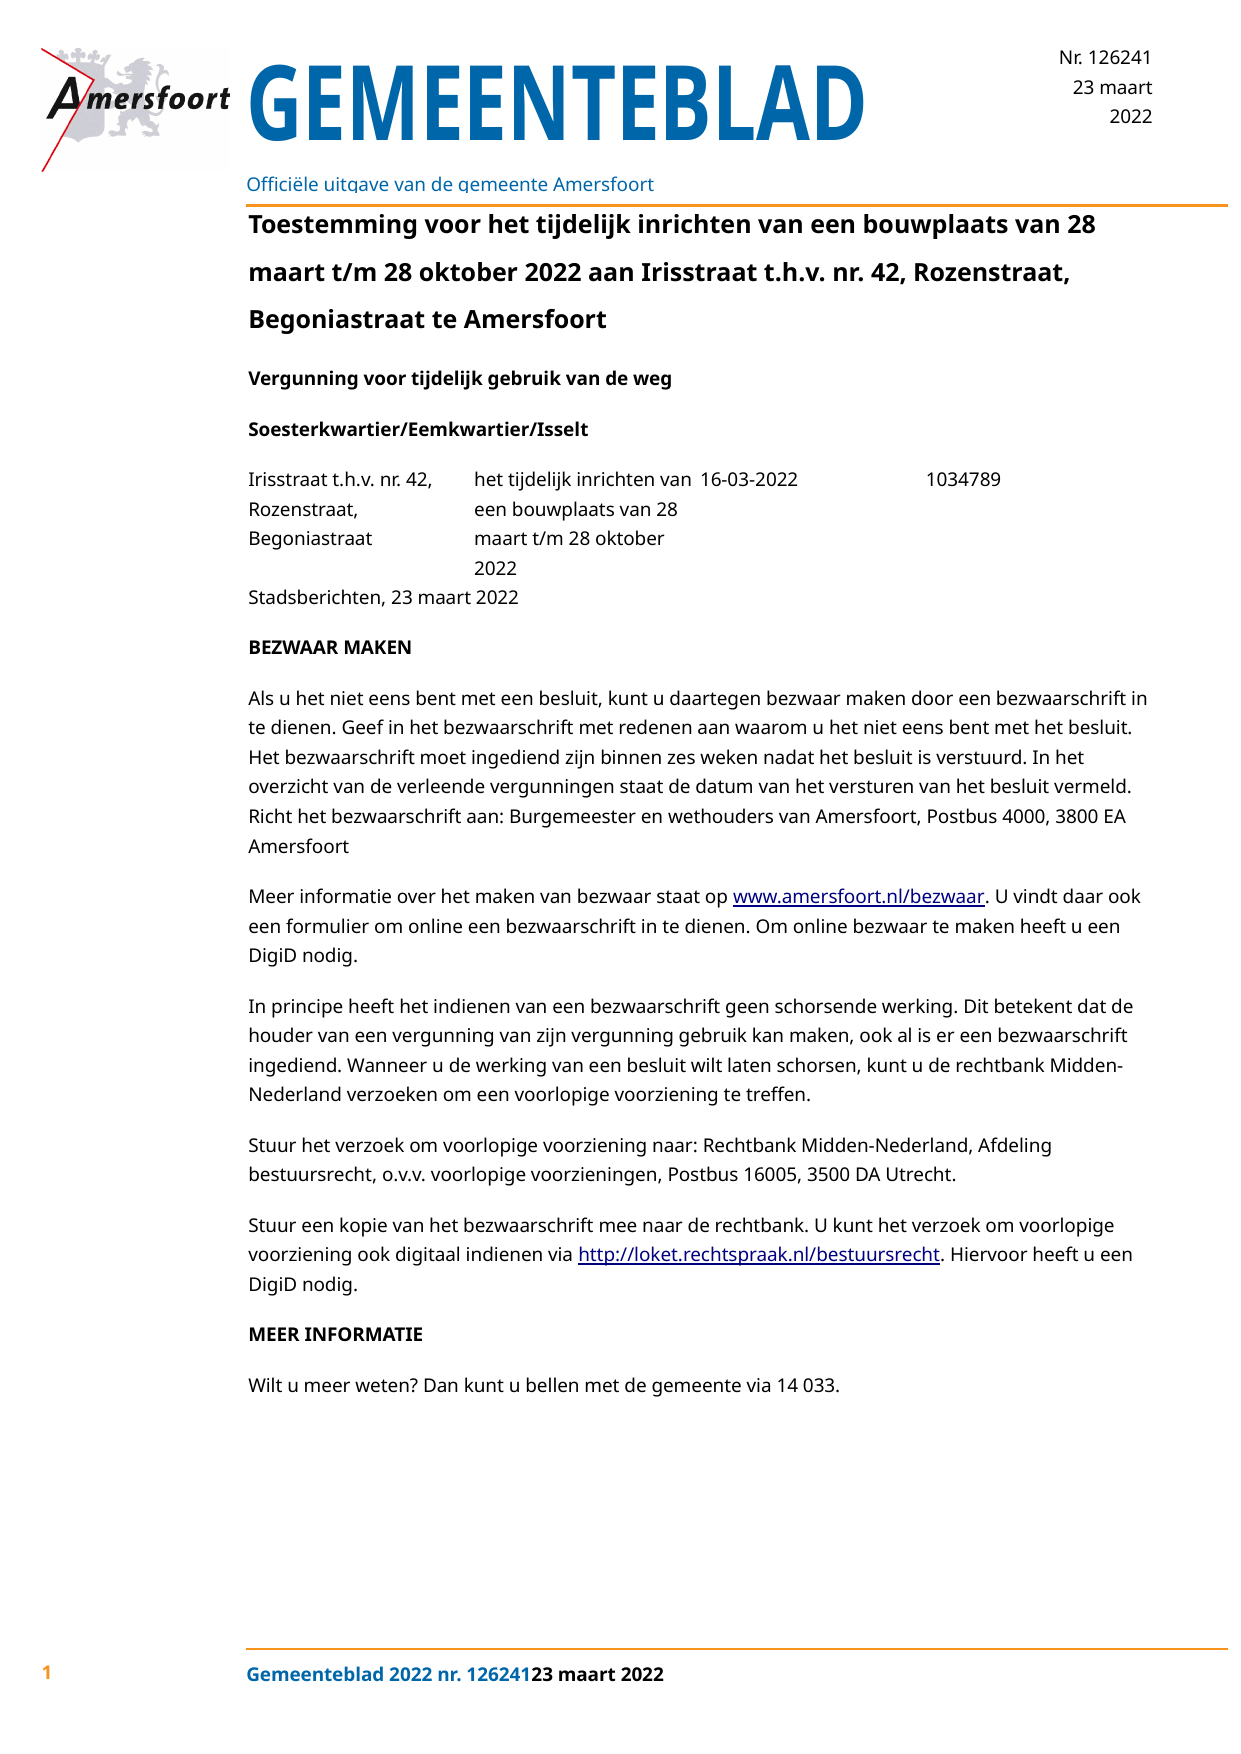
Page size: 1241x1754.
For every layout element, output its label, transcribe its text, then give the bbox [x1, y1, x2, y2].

table_header Irisstraat t.h.v. nr. 42, Rozenstraat, Begoniastraat [248, 466, 474, 581]
text Meer informatie over het maken van bezwaar staat op www.amersfoort.nl/bezwaar. U vindt daar ook een formulier om online een bezwaarschrift in te dienen. Om online bezwaar te maken heeft u een DigiD nodig. [248, 883, 1152, 968]
text Soesterkwartier/Eemkwartier/Isselt [248, 416, 1152, 442]
text Als u het niet eens bent met een besluit, kunt u daartegen bezwaar maken door een bezwaarschrift in te dienen. Geef in het bezwaarschrift met redenen aan waarom u het niet eens bent met het besluit. Het bezwaarschrift moet ingediend zijn binnen zes weken nadat het besluit is verstuurd. In het overzicht van de verleende vergunningen staat de datum van het versturen van het besluit vermeld. Richt het bezwaarschrift aan: Burgemeester en wethouders van Amersfoort, Postbus 4000, 3800 EA Amersfoort [248, 685, 1152, 859]
table_header het tijdelijk inrichten van een bouwplaats van 28 maart t/m 28 oktober 2022 [474, 466, 700, 581]
text Stadsberichten, 23 maart 2022 [248, 584, 1152, 610]
picture [41, 47, 231, 172]
text Wilt u meer weten? Dan kunt u bellen met de gemeente via 14 033. [248, 1372, 1152, 1398]
text In principe heeft het indienen van een bezwaarschrift geen schorsende werking. Dit betekent dat de houder van een vergunning van zijn vergunning gebruik kan maken, ook al is er een bezwaarschrift ingediend. Wanneer u de werking van een besluit wilt laten schorsen, kunt u de rechtbank Midden-Nederland verzoeken om een voorlopige voorziening te treffen. [248, 993, 1152, 1107]
table_header 16-03-2022 [700, 466, 926, 581]
table_header 1034789 [926, 466, 1152, 581]
text Stuur het verzoek om voorlopige voorziening naar: Rechtbank Midden-Nederland, Afdeling bestuursrecht, o.v.v. voorlopige voorzieningen, Postbus 16005, 3500 DA Utrecht. [248, 1132, 1152, 1187]
text MEER INFORMATIE [248, 1322, 1152, 1347]
text Vergunning voor tijdelijk gebruik van de weg [248, 366, 1152, 391]
text Toestemming voor het tijdelijk inrichten van een bouwplaats van 28 maart t/m 28 oktober 2022 aan Irisstraat t.h.v. nr. 42, Rozenstraat, Begoniastraat te Amersfoort [248, 207, 1152, 336]
text Stuur een kopie van het bezwaarschrift mee naar de rechtbank. U kunt het verzoek om voorlopige voorziening ook digitaal indienen via http://loket.rechtspraak.nl/bestuursrecht. Hiervoor heeft u een DigiD nodig. [248, 1212, 1152, 1297]
text BEZWAAR MAKEN [248, 634, 1152, 660]
